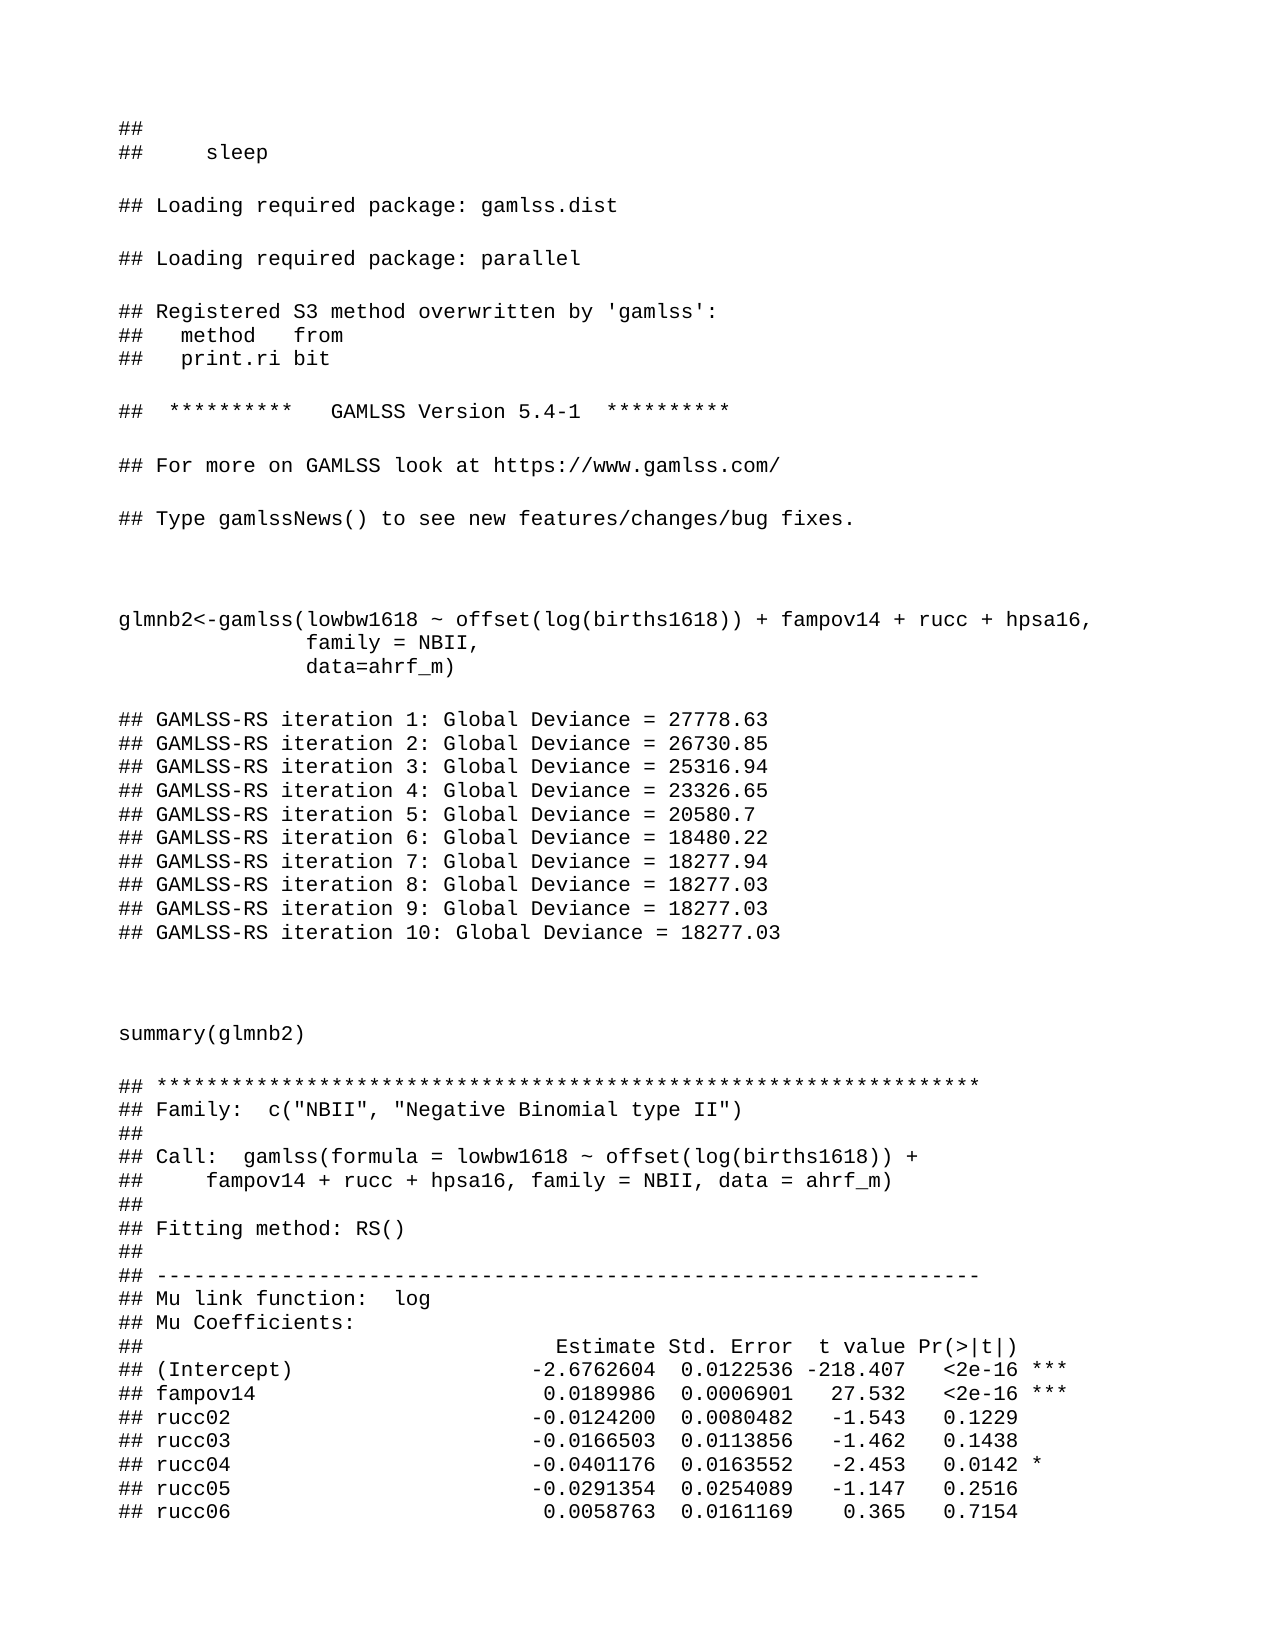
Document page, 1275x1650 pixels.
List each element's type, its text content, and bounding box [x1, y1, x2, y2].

text ## GAMLSS-RS iteration 1: Global Deviance = 27778.63 [118, 709, 1157, 733]
text ## rucc05 -0.0291354 0.0254089 -1.147 0.2516 [118, 1478, 1157, 1501]
text ## rucc02 -0.0124200 0.0080482 -1.543 0.1229 [118, 1407, 1157, 1430]
text ## ****************************************************************** [118, 1076, 1157, 1099]
text ## [118, 1123, 1157, 1147]
text ## method from [118, 325, 1157, 348]
text ## Registered S3 method overwritten by 'gamlss': [118, 301, 1157, 325]
text ## ********** GAMLSS Version 5.4-1 ********** [118, 402, 1157, 425]
text ## GAMLSS-RS iteration 7: Global Deviance = 18277.94 [118, 851, 1157, 874]
text ## Loading required package: parallel [118, 248, 1157, 272]
text ## GAMLSS-RS iteration 5: Global Deviance = 20580.7 [118, 803, 1157, 827]
text ## Family: c("NBII", "Negative Binomial type II") [118, 1099, 1157, 1123]
text ## [118, 118, 1157, 142]
text ## print.ri bit [118, 348, 1157, 372]
text ## Call: gamlss(formula = lowbw1618 ~ offset(log(births1618)) + [118, 1147, 1157, 1170]
text ## GAMLSS-RS iteration 10: Global Deviance = 18277.03 [118, 922, 1157, 945]
text ## rucc03 -0.0166503 0.0113856 -1.462 0.1438 [118, 1430, 1157, 1454]
text ## Estimate Std. Error t value Pr(>|t|) [118, 1336, 1157, 1359]
text ## Loading required package: gamlss.dist [118, 195, 1157, 218]
text ## rucc04 -0.0401176 0.0163552 -2.453 0.0142 * [118, 1454, 1157, 1478]
text data=ahrf_m) [118, 656, 1157, 679]
text ## (Intercept) -2.6762604 0.0122536 -218.407 <2e-16 *** [118, 1359, 1157, 1383]
text ## Mu Coefficients: [118, 1312, 1157, 1336]
text glmnb2<-gamlss(lowbw1618 ~ offset(log(births1618)) + fampov14 + rucc + hpsa16, [118, 608, 1157, 632]
text ## fampov14 0.0189986 0.0006901 27.532 <2e-16 *** [118, 1383, 1157, 1407]
text ## Fitting method: RS() [118, 1217, 1157, 1241]
text ## GAMLSS-RS iteration 9: Global Deviance = 18277.03 [118, 898, 1157, 922]
text ## Mu link function: log [118, 1288, 1157, 1312]
text ## sleep [118, 142, 1157, 165]
text ## GAMLSS-RS iteration 3: Global Deviance = 25316.94 [118, 756, 1157, 780]
text ## GAMLSS-RS iteration 8: Global Deviance = 18277.03 [118, 874, 1157, 898]
text ## For more on GAMLSS look at https://www.gamlss.com/ [118, 455, 1157, 478]
text family = NBII, [118, 632, 1157, 656]
text ## fampov14 + rucc + hpsa16, family = NBII, data = ahrf_m) [118, 1170, 1157, 1194]
text ## GAMLSS-RS iteration 2: Global Deviance = 26730.85 [118, 733, 1157, 756]
text ## [118, 1194, 1157, 1217]
text ## GAMLSS-RS iteration 4: Global Deviance = 23326.65 [118, 780, 1157, 803]
text ## Type gamlssNews() to see new features/changes/bug fixes. [118, 508, 1157, 531]
text ## rucc06 0.0058763 0.0161169 0.365 0.7154 [118, 1501, 1157, 1525]
text summary(glmnb2) [118, 1022, 1157, 1046]
text ## ------------------------------------------------------------------ [118, 1265, 1157, 1288]
text ## GAMLSS-RS iteration 6: Global Deviance = 18480.22 [118, 827, 1157, 851]
text ## [118, 1241, 1157, 1265]
